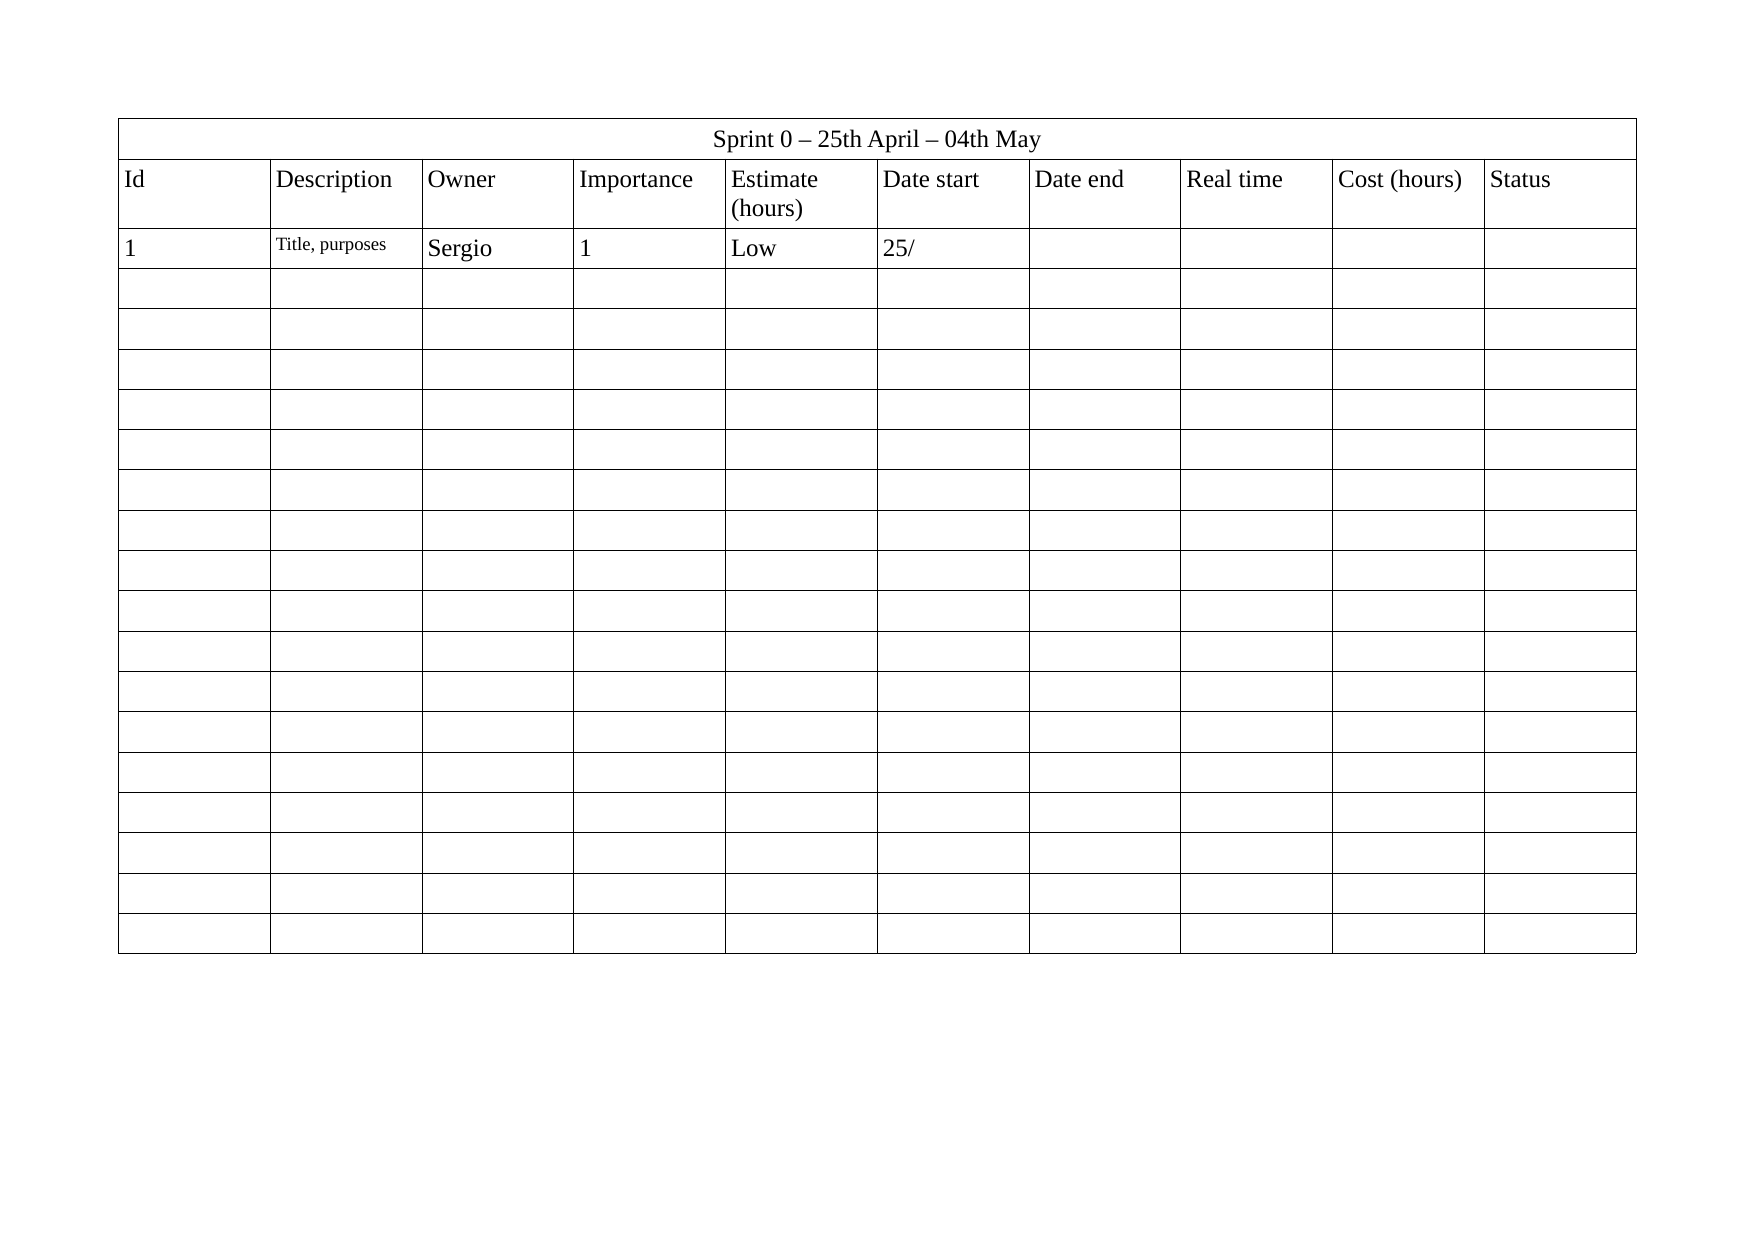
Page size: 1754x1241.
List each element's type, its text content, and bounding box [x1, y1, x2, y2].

table_cell [726, 793, 877, 832]
table_cell [1485, 833, 1636, 872]
table_cell [1181, 269, 1332, 308]
table_cell [119, 350, 270, 389]
table_cell [726, 551, 877, 590]
table_cell [271, 712, 422, 752]
table_cell [1030, 470, 1180, 510]
table_cell [271, 591, 422, 631]
table_cell [423, 390, 573, 429]
table_cell [878, 833, 1029, 872]
table_cell [119, 874, 270, 913]
table_cell [574, 511, 725, 550]
table_cell [423, 470, 573, 510]
table_cell Real time [1181, 160, 1332, 227]
table_cell 1 [119, 229, 270, 268]
table_cell [423, 874, 573, 913]
table_cell [1485, 632, 1636, 671]
table_cell [1485, 914, 1636, 953]
table_cell [119, 833, 270, 872]
table_cell [1333, 390, 1484, 429]
table_cell Owner [423, 160, 573, 227]
table_cell [726, 712, 877, 752]
table_cell [1333, 874, 1484, 913]
table_cell [574, 632, 725, 671]
table_cell [119, 672, 270, 711]
table_cell [1181, 591, 1332, 631]
table_cell [1333, 672, 1484, 711]
table_cell [574, 470, 725, 510]
table_cell [271, 269, 422, 308]
table_cell [271, 470, 422, 510]
table_cell [119, 511, 270, 550]
table_cell [726, 672, 877, 711]
table_cell [1030, 793, 1180, 832]
table_cell [119, 914, 270, 953]
table_cell [1030, 632, 1180, 671]
table_cell [574, 833, 725, 872]
table_cell [878, 551, 1029, 590]
table_cell [1181, 551, 1332, 590]
table_cell [1030, 591, 1180, 631]
table_cell [726, 833, 877, 872]
table_cell [119, 309, 270, 348]
table_cell [1181, 309, 1332, 348]
table_cell Cost (hours) [1333, 160, 1484, 227]
table_cell [423, 793, 573, 832]
table_cell [1485, 511, 1636, 550]
table_cell Estimate (hours) [726, 160, 877, 227]
table_cell [878, 712, 1029, 752]
table_cell [878, 793, 1029, 832]
table_cell [119, 430, 270, 469]
table_cell [878, 753, 1029, 792]
table_cell [1485, 874, 1636, 913]
table_cell [878, 430, 1029, 469]
table_cell [574, 672, 725, 711]
table_cell [726, 914, 877, 953]
table_cell [423, 591, 573, 631]
table_cell [726, 309, 877, 348]
table_cell [1333, 914, 1484, 953]
table_cell [1333, 551, 1484, 590]
table_cell [271, 551, 422, 590]
table_cell [1485, 672, 1636, 711]
table_cell [271, 350, 422, 389]
table_cell [423, 914, 573, 953]
table_cell [271, 430, 422, 469]
table_cell [1485, 390, 1636, 429]
table_cell [423, 833, 573, 872]
table_cell [271, 632, 422, 671]
table_cell [1181, 793, 1332, 832]
table_cell [271, 793, 422, 832]
table_cell [1181, 672, 1332, 711]
table_cell [726, 632, 877, 671]
table_cell [878, 672, 1029, 711]
table_cell [1030, 672, 1180, 711]
table_cell [878, 350, 1029, 389]
table_cell [1333, 350, 1484, 389]
table_cell [574, 309, 725, 348]
table_cell [271, 753, 422, 792]
table_cell 1 [574, 229, 725, 268]
table_cell [574, 551, 725, 590]
table_cell [1030, 914, 1180, 953]
table_cell [423, 430, 573, 469]
table_cell [878, 390, 1029, 429]
table_cell [1333, 632, 1484, 671]
table_cell [271, 390, 422, 429]
table_cell [1181, 390, 1332, 429]
table_cell [271, 672, 422, 711]
table_cell [423, 712, 573, 752]
table_cell [423, 350, 573, 389]
table_cell [1030, 551, 1180, 590]
table_cell Importance [574, 160, 725, 227]
table_cell [1181, 874, 1332, 913]
table_cell [878, 632, 1029, 671]
table_cell [1333, 430, 1484, 469]
table_cell [878, 470, 1029, 510]
table_cell [1181, 753, 1332, 792]
table_cell [119, 470, 270, 510]
table_cell [726, 591, 877, 631]
table_cell Id [119, 160, 270, 227]
table_cell Status [1485, 160, 1636, 227]
table_cell [119, 591, 270, 631]
table_cell [1181, 632, 1332, 671]
table_cell [423, 632, 573, 671]
table_cell [119, 632, 270, 671]
table_cell [271, 833, 422, 872]
table_cell [726, 511, 877, 550]
table_cell [1485, 350, 1636, 389]
table_cell [1333, 470, 1484, 510]
table_cell [1485, 470, 1636, 510]
table_cell [119, 793, 270, 832]
table_cell [1030, 712, 1180, 752]
table_cell [1485, 551, 1636, 590]
table_cell [1181, 470, 1332, 510]
table_cell [726, 753, 877, 792]
table_cell [423, 551, 573, 590]
table_cell [574, 269, 725, 308]
table_cell [574, 591, 725, 631]
table_cell [878, 591, 1029, 631]
table_cell [1333, 229, 1484, 268]
table_cell [878, 511, 1029, 550]
table_cell [574, 390, 725, 429]
table_cell [574, 914, 725, 953]
table_cell [119, 551, 270, 590]
table_cell [1485, 793, 1636, 832]
table_cell [1181, 914, 1332, 953]
table_cell [1485, 591, 1636, 631]
table_cell [423, 672, 573, 711]
table_cell [119, 390, 270, 429]
table_cell [726, 470, 877, 510]
table_cell [1333, 511, 1484, 550]
table_cell [726, 269, 877, 308]
table_cell [878, 269, 1029, 308]
table_cell [878, 309, 1029, 348]
table_cell [1181, 833, 1332, 872]
table_cell [1030, 390, 1180, 429]
table_cell [423, 511, 573, 550]
table_cell 25/ [878, 229, 1029, 268]
table_cell [1485, 309, 1636, 348]
table_cell [1030, 753, 1180, 792]
table_cell [423, 269, 573, 308]
table_cell [119, 753, 270, 792]
table_cell [1181, 229, 1332, 268]
table_cell [271, 874, 422, 913]
table_cell [878, 914, 1029, 953]
table_cell [1485, 229, 1636, 268]
table_cell [423, 753, 573, 792]
table_cell Low [726, 229, 877, 268]
table_cell Date end [1030, 160, 1180, 227]
table_cell [726, 430, 877, 469]
table_cell [1333, 591, 1484, 631]
table_cell Sergio [423, 229, 573, 268]
table_cell [1333, 793, 1484, 832]
table_cell [1181, 511, 1332, 550]
table_cell [574, 350, 725, 389]
table_cell [726, 874, 877, 913]
table_cell [1485, 269, 1636, 308]
table_cell Title, purposes [271, 229, 422, 268]
table_header Sprint 0 – 25th April – 04th May [119, 119, 1636, 158]
table_cell [119, 269, 270, 308]
table_cell [271, 511, 422, 550]
table_cell [271, 309, 422, 348]
table_cell [574, 753, 725, 792]
table_cell [1030, 430, 1180, 469]
table_cell [1485, 712, 1636, 752]
table_cell [878, 874, 1029, 913]
table_cell [1181, 430, 1332, 469]
table_cell [1333, 712, 1484, 752]
table_cell [1485, 430, 1636, 469]
table_cell [1030, 269, 1180, 308]
table_cell [726, 350, 877, 389]
table_cell [1333, 753, 1484, 792]
table_cell [1030, 874, 1180, 913]
table_cell [1030, 833, 1180, 872]
table_cell [1030, 229, 1180, 268]
table_cell [1333, 833, 1484, 872]
table_cell [1030, 350, 1180, 389]
table_cell Date start [878, 160, 1029, 227]
table_cell [423, 309, 573, 348]
table_cell [574, 430, 725, 469]
table_cell [1333, 269, 1484, 308]
table_cell Description [271, 160, 422, 227]
table_cell [726, 390, 877, 429]
table_cell [574, 712, 725, 752]
table_cell [1485, 753, 1636, 792]
table_cell [271, 914, 422, 953]
table_cell [1030, 309, 1180, 348]
table_cell [574, 874, 725, 913]
table_cell [1181, 712, 1332, 752]
table_cell [574, 793, 725, 832]
table_cell [1333, 309, 1484, 348]
table_cell [1181, 350, 1332, 389]
table_cell [119, 712, 270, 752]
table_cell [1030, 511, 1180, 550]
